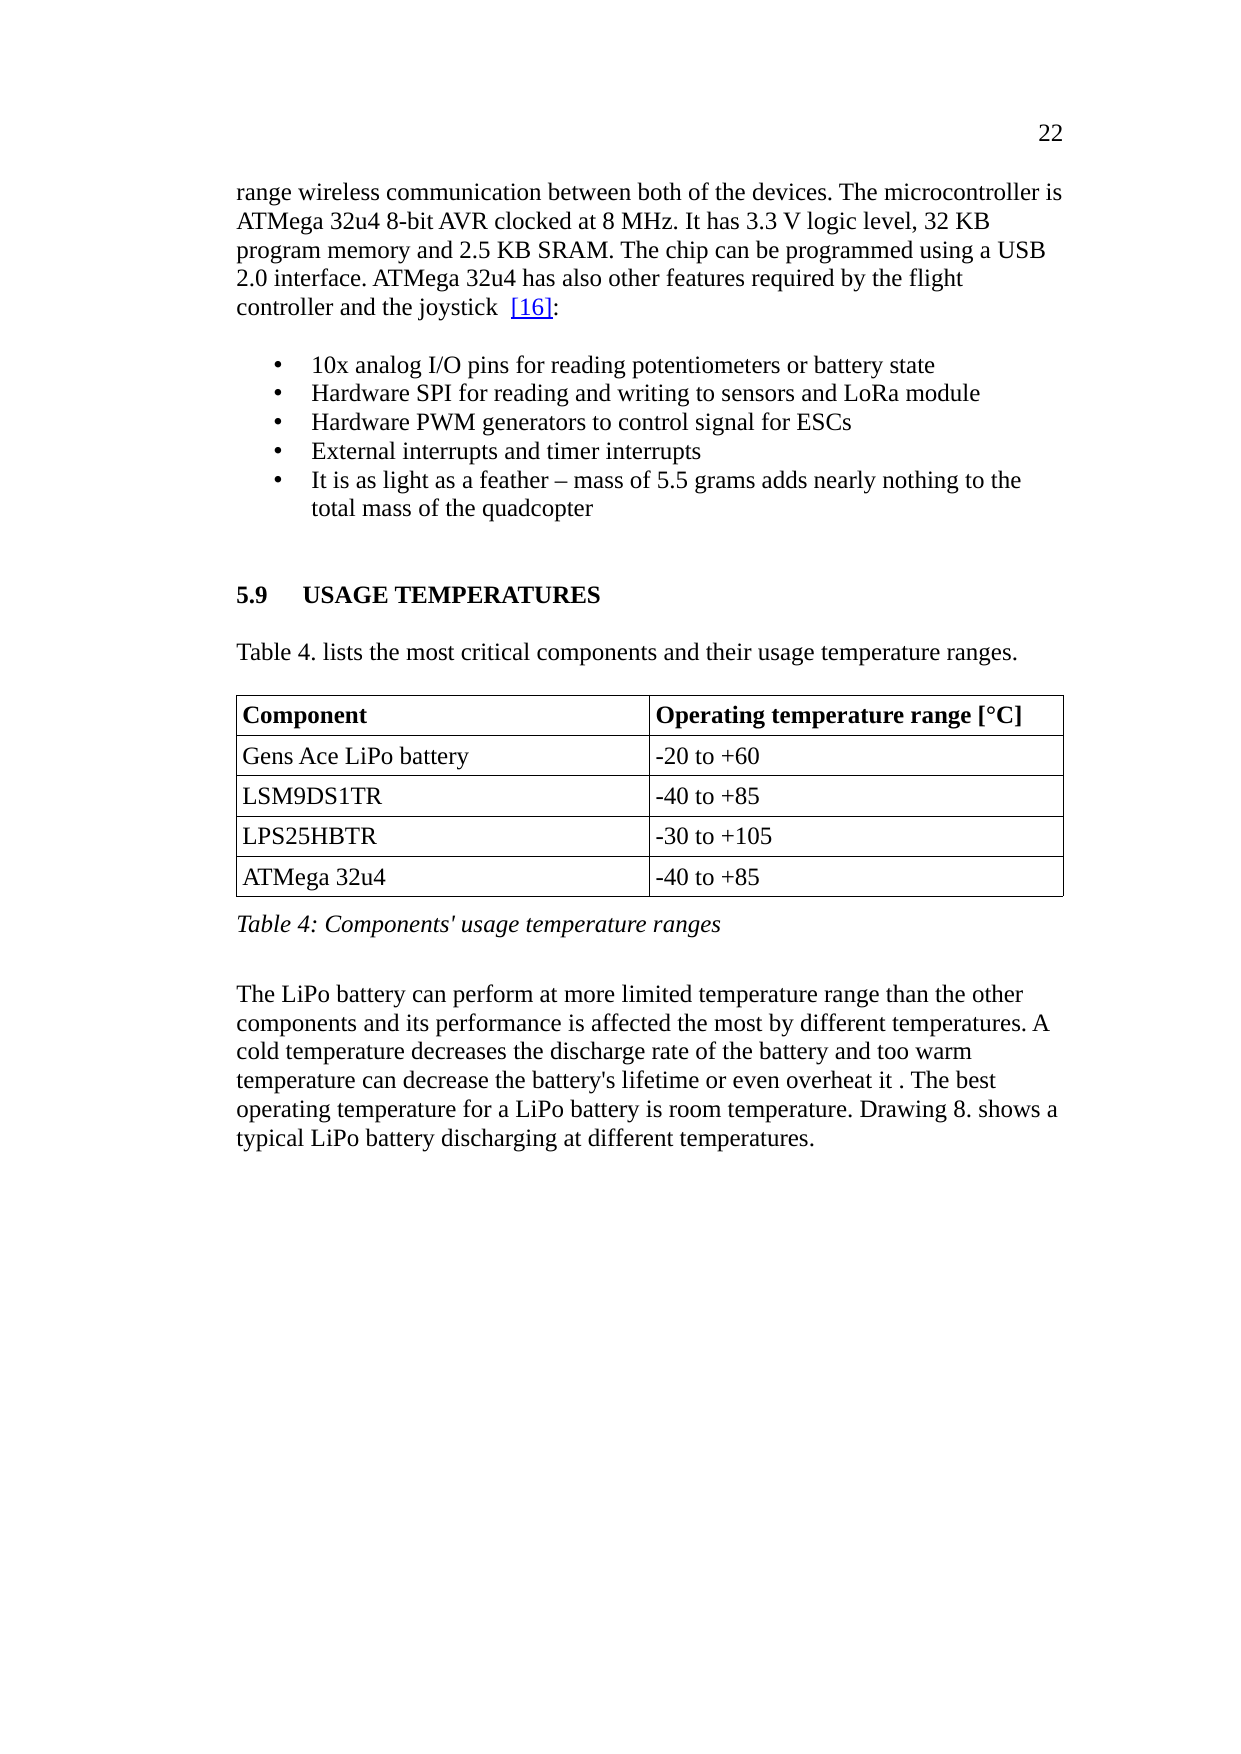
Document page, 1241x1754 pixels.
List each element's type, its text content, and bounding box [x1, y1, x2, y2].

table_header Component [237, 696, 649, 735]
text Table 4: Components' usage temperature ranges [236, 909, 1063, 938]
list External interrupts and timer interrupts [274, 436, 1063, 465]
list Hardware PWM generators to control signal for ESCs [274, 407, 1063, 436]
text range wireless communication between both of the devices. The microcontroller is ATMega 32u4 8-bit AVR clocked at 8 MHz. It has 3.3 V logic level, 32 KB program memory and 2.5 KB SRAM. The chip can be programmed using a USB 2.0 interface. ATMega 32u4 has also other features required by the flight controller and the joystick [16]: [236, 177, 1063, 321]
table_cell Gens Ace LiPo battery [237, 736, 649, 775]
table_cell -40 to +85 [650, 857, 1063, 896]
table_header Operating temperature range [°C] [650, 696, 1063, 735]
text Table 4. lists the most critical components and their usage temperature ranges. [236, 637, 1063, 666]
table_cell LSM9DS1TR [237, 776, 649, 816]
table_cell -40 to +85 [650, 776, 1063, 816]
list 10x analog I/O pins for reading potentiometers or battery state [274, 350, 1063, 378]
text The LiPo battery can perform at more limited temperature range than the other components and its performance is affected the most by different temperatures. A cold temperature decreases the discharge rate of the battery and too warm temperature can decrease the battery's lifetime or even overheat it . The best operating temperature for a LiPo battery is room temperature. Drawing 8. shows a typical LiPo battery discharging at different temperatures. [236, 979, 1063, 1151]
table_cell ATMega 32u4 [237, 857, 649, 896]
table_cell -30 to +105 [650, 817, 1063, 856]
subtitle Usage temperatures [236, 580, 1063, 608]
table_cell -20 to +60 [650, 736, 1063, 775]
list Hardware SPI for reading and writing to sensors and LoRa module [274, 378, 1063, 407]
table_cell LPS25HBTR [237, 817, 649, 856]
list It is as light as a feather – mass of 5.5 grams adds nearly nothing to the total mass of the quadcopter [274, 465, 1063, 522]
